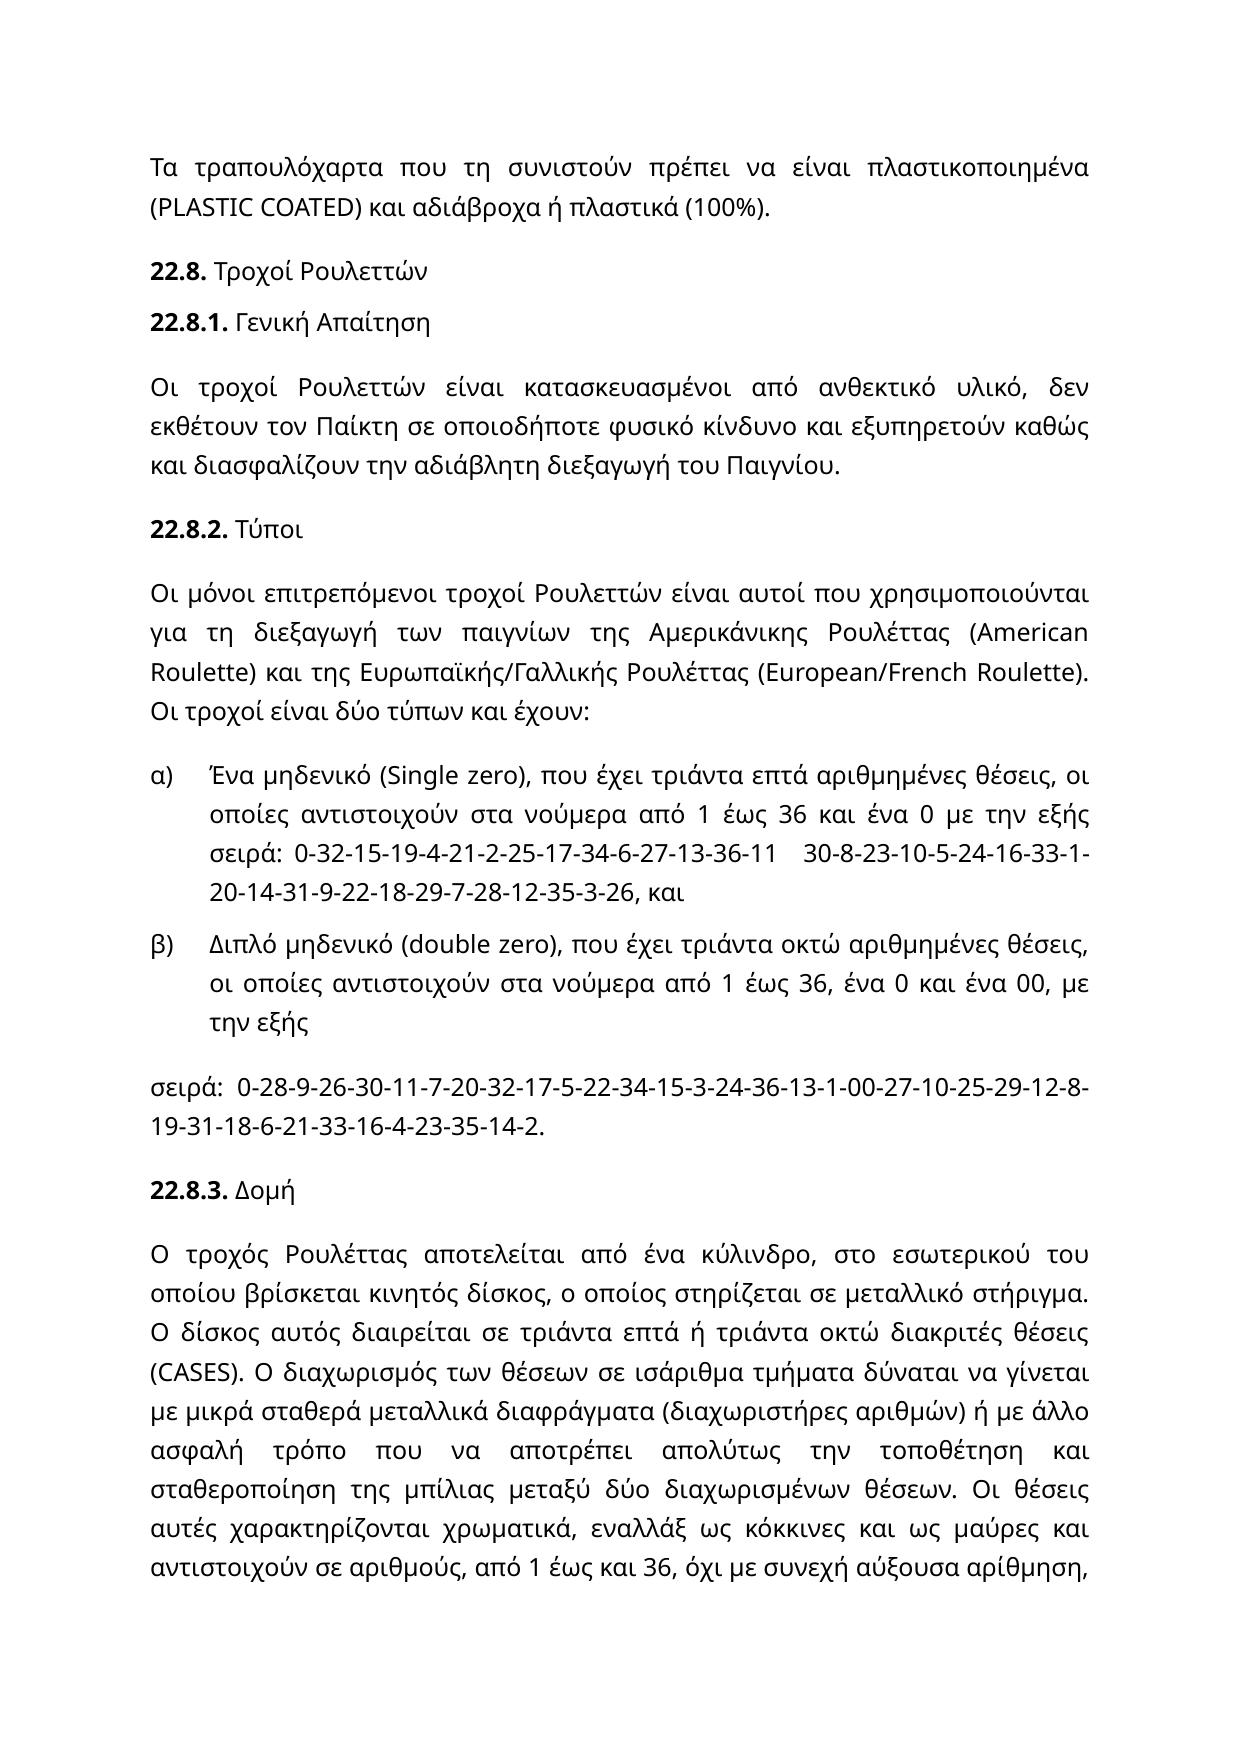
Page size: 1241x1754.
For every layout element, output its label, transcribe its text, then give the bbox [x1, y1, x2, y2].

text σειρά: 0-28-9-26-30-11-7-20-32-17-5-22-34-15-3-24-36-13-1-00-27-10-25-29-12-8-19-31-18-6-21-33-16-4-23-35-14-2. [150, 1069, 1090, 1142]
list α) Ένα μηδενικό (Single zero), που έχει τριάντα επτά αριθμημένες θέσεις, οι οποίες αντιστοιχούν στα νούμερα από 1 έως 36 και ένα 0 με την εξής σειρά: 0-32-15-19-4-21-2-25-17-34-6-27-13-36-11 30-8-23-10-5-24-16-33-1-20-14-31-9-22-18-29-7-28-12-35-3-26, και [150, 757, 1090, 909]
text Οι τροχοί Ρουλεττών είναι κατασκευασμένοι από ανθεκτικό υλικό, δεν εκθέτουν τον Παίκτη σε οποιοδήποτε φυσικό κίνδυνο και εξυπηρετούν καθώς και διασφαλίζουν την αδιάβλητη διεξαγωγή του Παιγνίου. [150, 369, 1090, 482]
text Οι μόνοι επιτρεπόμενοι τροχοί Ρουλεττών είναι αυτοί που χρησιμοποιούνται για τη διεξαγωγή των παιγνίων της Αμερικάνικης Ρουλέττας (American Roulette) και της Ευρωπαϊκής/Γαλλικής Ρουλέττας (European/French Roulette). Οι τροχοί είναι δύο τύπων και έχουν: [150, 576, 1090, 727]
list β) Διπλό μηδενικό (double zero), που έχει τριάντα οκτώ αριθμημένες θέσεις, οι οποίες αντιστοιχούν στα νούμερα από 1 έως 36, ένα 0 και ένα 00, με την εξής [150, 927, 1090, 1039]
text Ο τροχός Ρουλέττας αποτελείται από ένα κύλινδρο, στο εσωτερικού του οποίου βρίσκεται κινητός δίσκος, ο οποίος στηρίζεται σε μεταλλικό στήριγμα. Ο δίσκος αυτός διαιρείται σε τριάντα επτά ή τριάντα οκτώ διακριτές θέσεις (CASES). Ο διαχωρισμός των θέσεων σε ισάριθμα τμήματα δύναται να γίνεται με μικρά σταθερά μεταλλικά διαφράγματα (διαχωριστήρες αριθμών) ή με άλλο ασφαλή τρόπο που να αποτρέπει απολύτως την τοποθέτηση και σταθεροποίηση της μπίλιας μεταξύ δύο διαχωρισμένων θέσεων. Οι θέσεις αυτές χαρακτηρίζονται χρωματικά, εναλλάξ ως κόκκινες και ως μαύρες και αντιστοιχούν σε αριθμούς, από 1 έως και 36, όχι με συνεχή αύξουσα αρίθμηση, [150, 1237, 1090, 1584]
text 22.8. Τροχοί Ρουλεττών [150, 253, 1090, 287]
text 22.8.2. Τύποι [150, 512, 1090, 546]
text 22.8.3. Δομή [150, 1172, 1090, 1207]
text Τα τραπουλόχαρτα που τη συνιστούν πρέπει να είναι πλαστικοποιημένα (PLASTIC COATED) και αδιάβροχα ή πλαστικά (100%). [150, 150, 1090, 223]
text 22.8.1. Γενική Απαίτηση [150, 305, 1090, 339]
